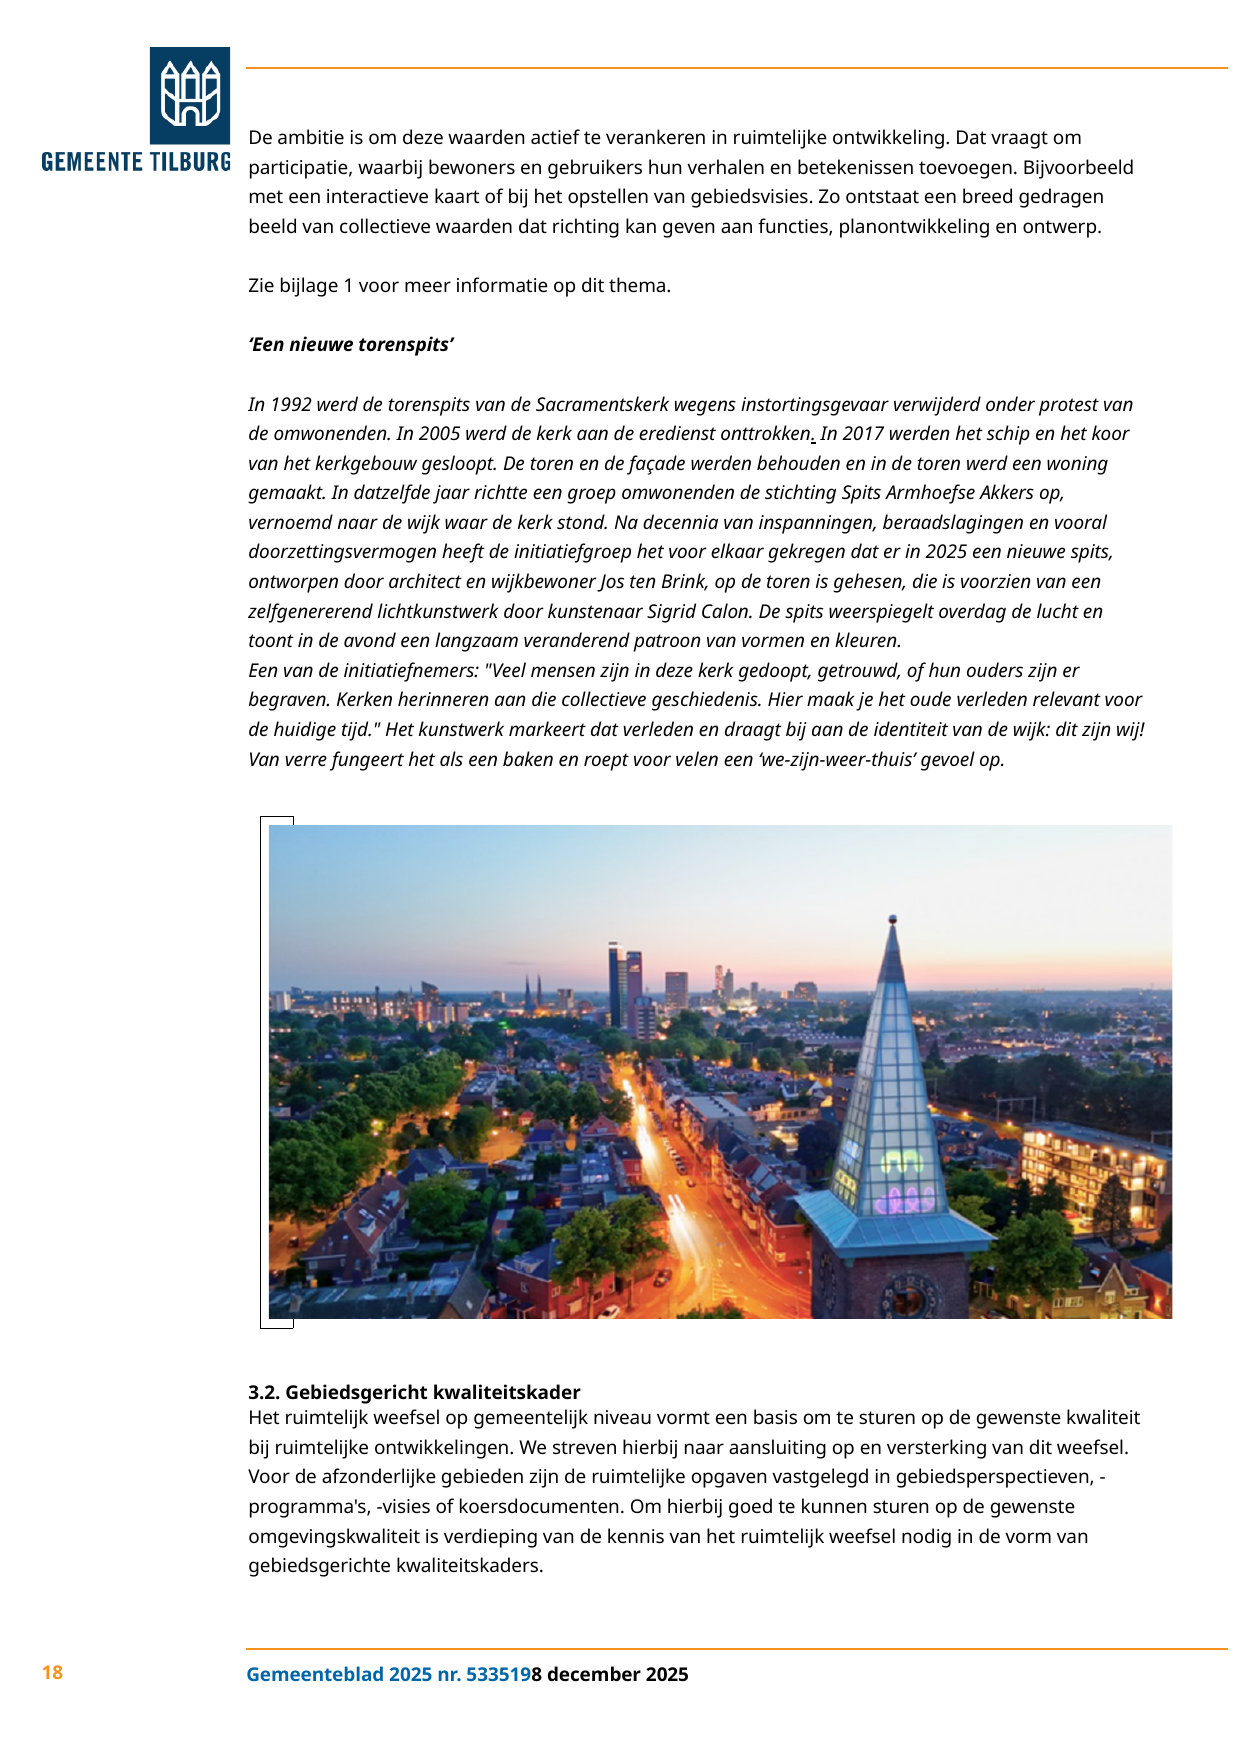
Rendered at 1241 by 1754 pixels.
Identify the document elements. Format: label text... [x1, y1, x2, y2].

text Het ruimtelijk weefsel op gemeentelijk niveau vormt een basis om te sturen op de gewenste kwaliteit bij ruimtelijke ontwikkelingen. We streven hierbij naar aansluiting op en versterking van dit weefsel. [248, 1404, 1152, 1460]
picture [268, 825, 1173, 1319]
picture [41, 47, 231, 172]
text 3.2. Gebiedsgericht kwaliteitskader [248, 1379, 1152, 1404]
text De ambitie is om deze waarden actief te verankeren in ruimtelijke ontwikkeling. Dat vraagt om participatie, waarbij bewoners en gebruikers hun verhalen en betekenissen toevoegen. Bijvoorbeeld met een interactieve kaart of bij het opstellen van gebiedsvisies. Zo ontstaat een breed gedragen beeld van collectieve waarden dat richting kan geven aan functies, planontwikkeling en ontwerp. [248, 124, 1152, 239]
text Zie bijlage 1 voor meer informatie op dit thema. [248, 272, 1152, 298]
table_header ‘Een nieuwe torenspits’ In 1992 werd de torenspits van de Sacramentskerk wegens instortingsgevaar verwijderd onder protest van de omwonenden. In 2005 werd de kerk aan de eredienst onttrokken. In 2017 werden het schip en het koor van het kerkgebouw gesloopt. De toren en de façade werden behouden en in de toren werd een woning gemaakt. In datzelfde jaar richtte een groep omwonenden de stichting Spits Armhoefse Akkers op, vernoemd naar de wijk waar de kerk stond. Na decennia van inspanningen, beraadslagingen en vooral doorzettingsvermogen heeft de initiatiefgroep het voor elkaar gekregen dat er in 2025 een nieuwe spits, ontworpen door architect en wijkbewoner Jos ten Brink, op de toren is gehesen, die is voorzien van een zelfgenererend lichtkunstwerk door kunstenaar Sigrid Calon. De spits weerspiegelt overdag de lucht en toont in de avond een langzaam veranderend patroon van vormen en kleuren. Een van de initiatiefnemers: "Veel mensen zijn in deze kerk gedoopt, getrouwd, of hun ouders zijn er begraven. Kerken herinneren aan die collectieve geschiedenis. Hier maak je het oude verleden relevant voor de huidige tijd." Het kunstwerk markeert dat verleden en draagt bij aan de identiteit van de wijk: dit zijn wij! Van verre fungeert het als een baken en roept voor velen een ‘we-zijn-weer-thuis’ gevoel op. [248, 332, 1152, 771]
text Voor de afzonderlijke gebieden zijn de ruimtelijke opgaven vastgelegd in gebiedsperspectieven, -programma's, -visies of koersdocumenten. Om hierbij goed te kunnen sturen op de gewenste omgevingskwaliteit is verdieping van de kennis van het ruimtelijk weefsel nodig in de vorm van gebiedsgerichte kwaliteitskaders. [248, 1464, 1152, 1578]
